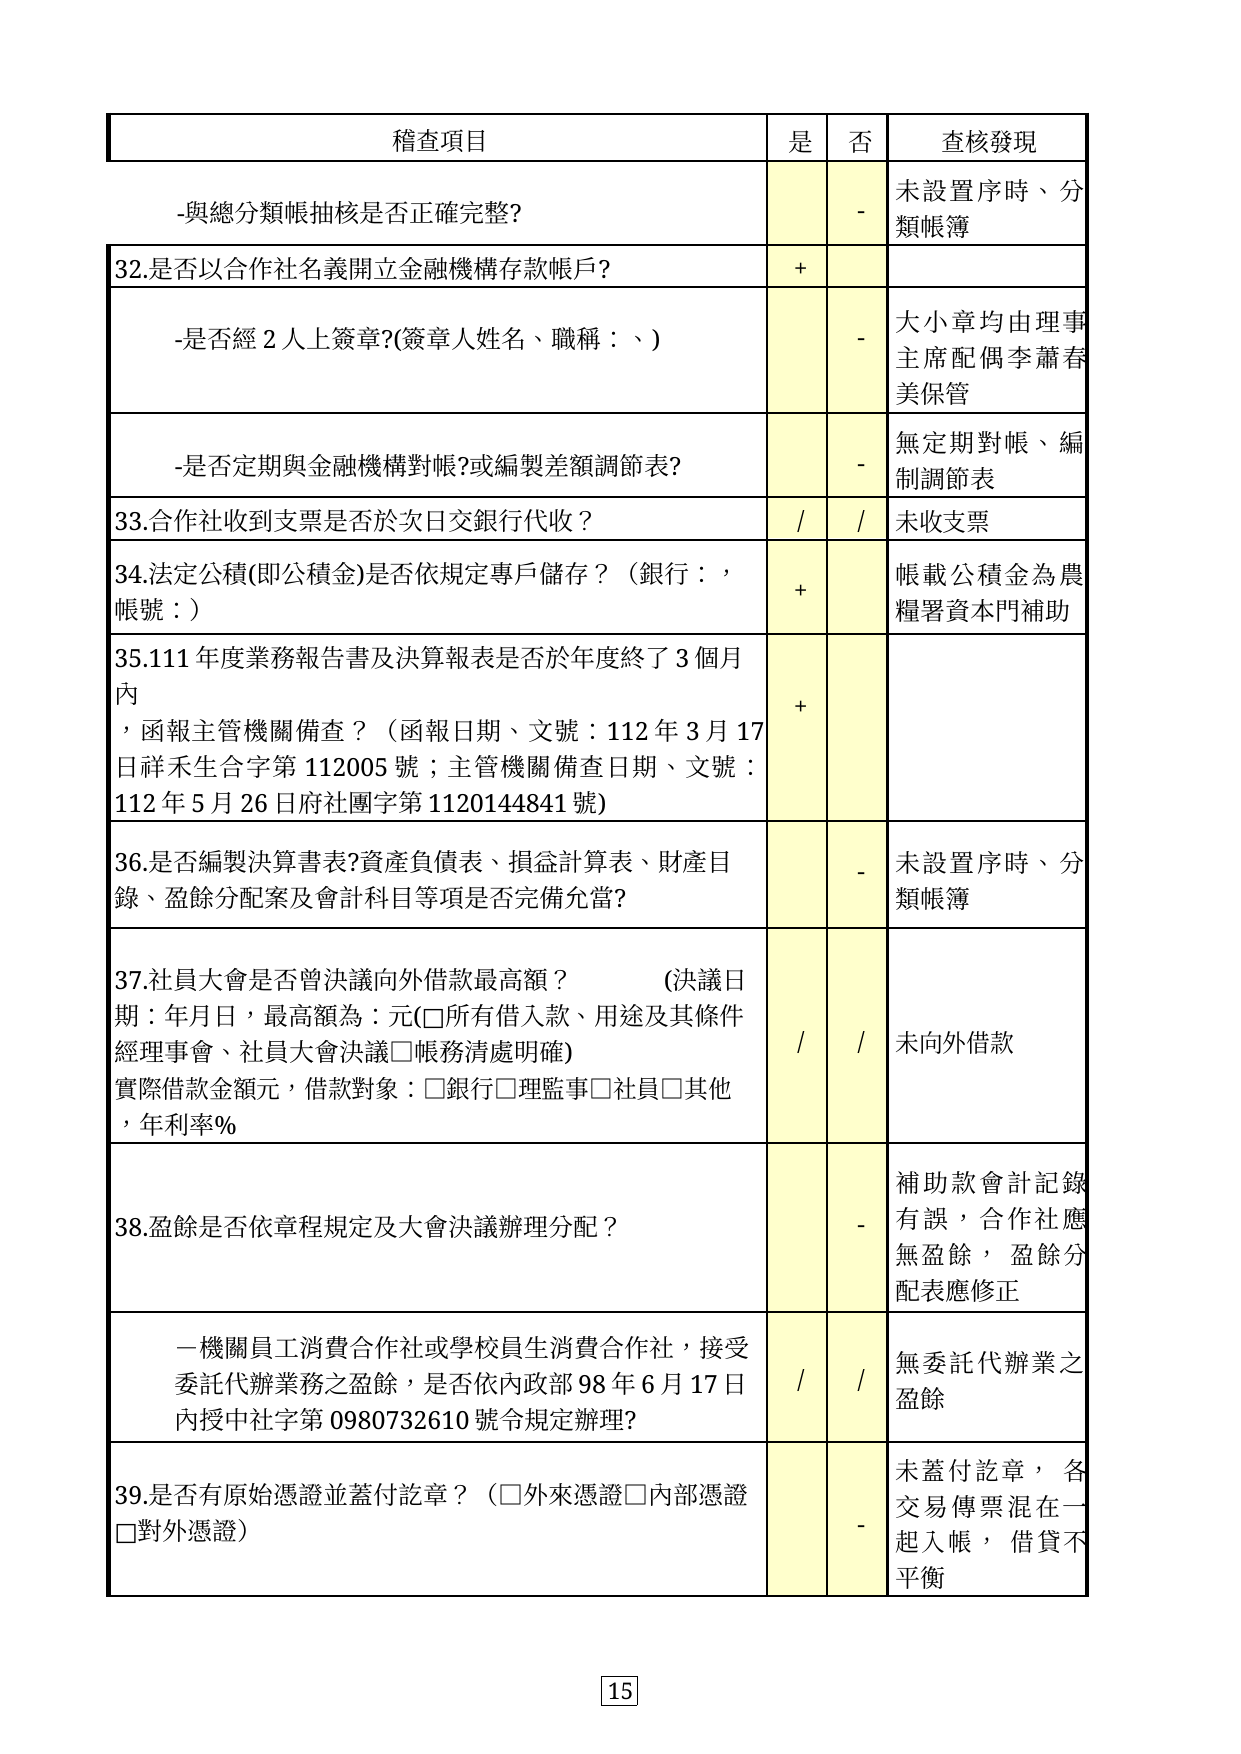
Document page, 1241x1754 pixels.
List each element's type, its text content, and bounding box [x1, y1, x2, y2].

table_cell 帳載公積金為農糧署資本門補助 [889, 541, 1085, 633]
table_cell -是否經2人上簽章?(簽章人姓名、職稱：、) [111, 288, 766, 412]
table_cell [889, 246, 1085, 286]
table_cell + [768, 635, 826, 820]
table_cell / [768, 929, 826, 1142]
table_cell - [828, 1443, 886, 1595]
table_cell 32.是否以合作社名義開立金融機構存款帳戶? [111, 246, 766, 286]
table_cell 未收支票 [889, 498, 1085, 538]
table_cell 未向外借款 [889, 929, 1085, 1142]
table_cell 39.是否有原始憑證並蓋付訖章？（□外來憑證□內部憑證 □對外憑證） [111, 1443, 766, 1595]
table_cell / [768, 498, 826, 538]
table_header 稽查項目 [111, 115, 766, 159]
table_cell 35.111年度業務報告書及決算報表是否於年度終了3個月內 ，函報主管機關備查？（函報日期、文號：112年3月17日祥禾生合字第112005號；主管機關備查日期、文號：112年5月26日府社團字第1120144841號) [111, 635, 766, 820]
table_header 查核發現 [889, 115, 1085, 159]
table_cell - [828, 162, 886, 244]
table_cell / [828, 929, 886, 1142]
table_cell 未設置序時、分類帳簿 [889, 162, 1085, 244]
table_cell [828, 246, 886, 286]
table_cell [768, 414, 826, 496]
table_cell 無定期對帳、編制調節表 [889, 414, 1085, 496]
table_cell - [828, 1144, 886, 1311]
table_cell - [828, 288, 886, 412]
table_cell 34.法定公積(即公積金)是否依規定專戶儲存？（銀行：， 帳號：） [111, 541, 766, 633]
table_header 否 [828, 115, 886, 159]
table_cell [828, 541, 886, 633]
table_cell 33.合作社收到支票是否於次日交銀行代收？ [111, 498, 766, 538]
table_cell －機關員工消費合作社或學校員生消費合作社，接受委託代辦業務之盈餘，是否依內政部98年6月17日內授中社字第0980732610號令規定辦理? [111, 1313, 766, 1441]
table_cell / [828, 498, 886, 538]
table_cell [768, 1144, 826, 1311]
table_cell [768, 1443, 826, 1595]
table_cell [889, 635, 1085, 820]
table_cell / [828, 1313, 886, 1441]
table_cell + [768, 541, 826, 633]
table_cell [768, 162, 826, 244]
table_cell [828, 635, 886, 820]
table_cell - [828, 414, 886, 496]
table_cell 未蓋付訖章， 各交易傳票混在一起入帳， 借貸不平衡 [889, 1443, 1085, 1595]
table_cell + [768, 246, 826, 286]
table_cell [768, 288, 826, 412]
table_cell 補助款會計記錄有誤，合作社應無盈餘， 盈餘分配表應修正 [889, 1144, 1085, 1311]
table_header 是 [768, 115, 826, 159]
table_cell -是否定期與金融機構對帳?或編製差額調節表? [111, 414, 766, 496]
table_cell / [768, 1313, 826, 1441]
table_cell 36.是否編製決算書表?資產負債表、損益計算表、財產目錄、盈餘分配案及會計科目等項是否完備允當? [111, 822, 766, 927]
table_cell 未設置序時、分類帳簿 [889, 822, 1085, 927]
table_cell - [828, 822, 886, 927]
table_cell 38.盈餘是否依章程規定及大會決議辦理分配？ [111, 1144, 766, 1311]
table_cell 37.社員大會是否曾決議向外借款最高額？ (決議日期：年月日，最高額為：元(□所有借入款、用途及其條件經理事會、社員大會決議□帳務清處明確) 實際借款金額元，借款對象：□銀行□理監事□社員□其他 ，年利率% [111, 929, 766, 1142]
table_cell 大小章均由理事主席配偶李蕭春美保管 [889, 288, 1085, 412]
table_cell -與總分類帳抽核是否正確完整? [108, 162, 766, 244]
table_cell 無委託代辦業之盈餘 [889, 1313, 1085, 1441]
table_cell [768, 822, 826, 927]
